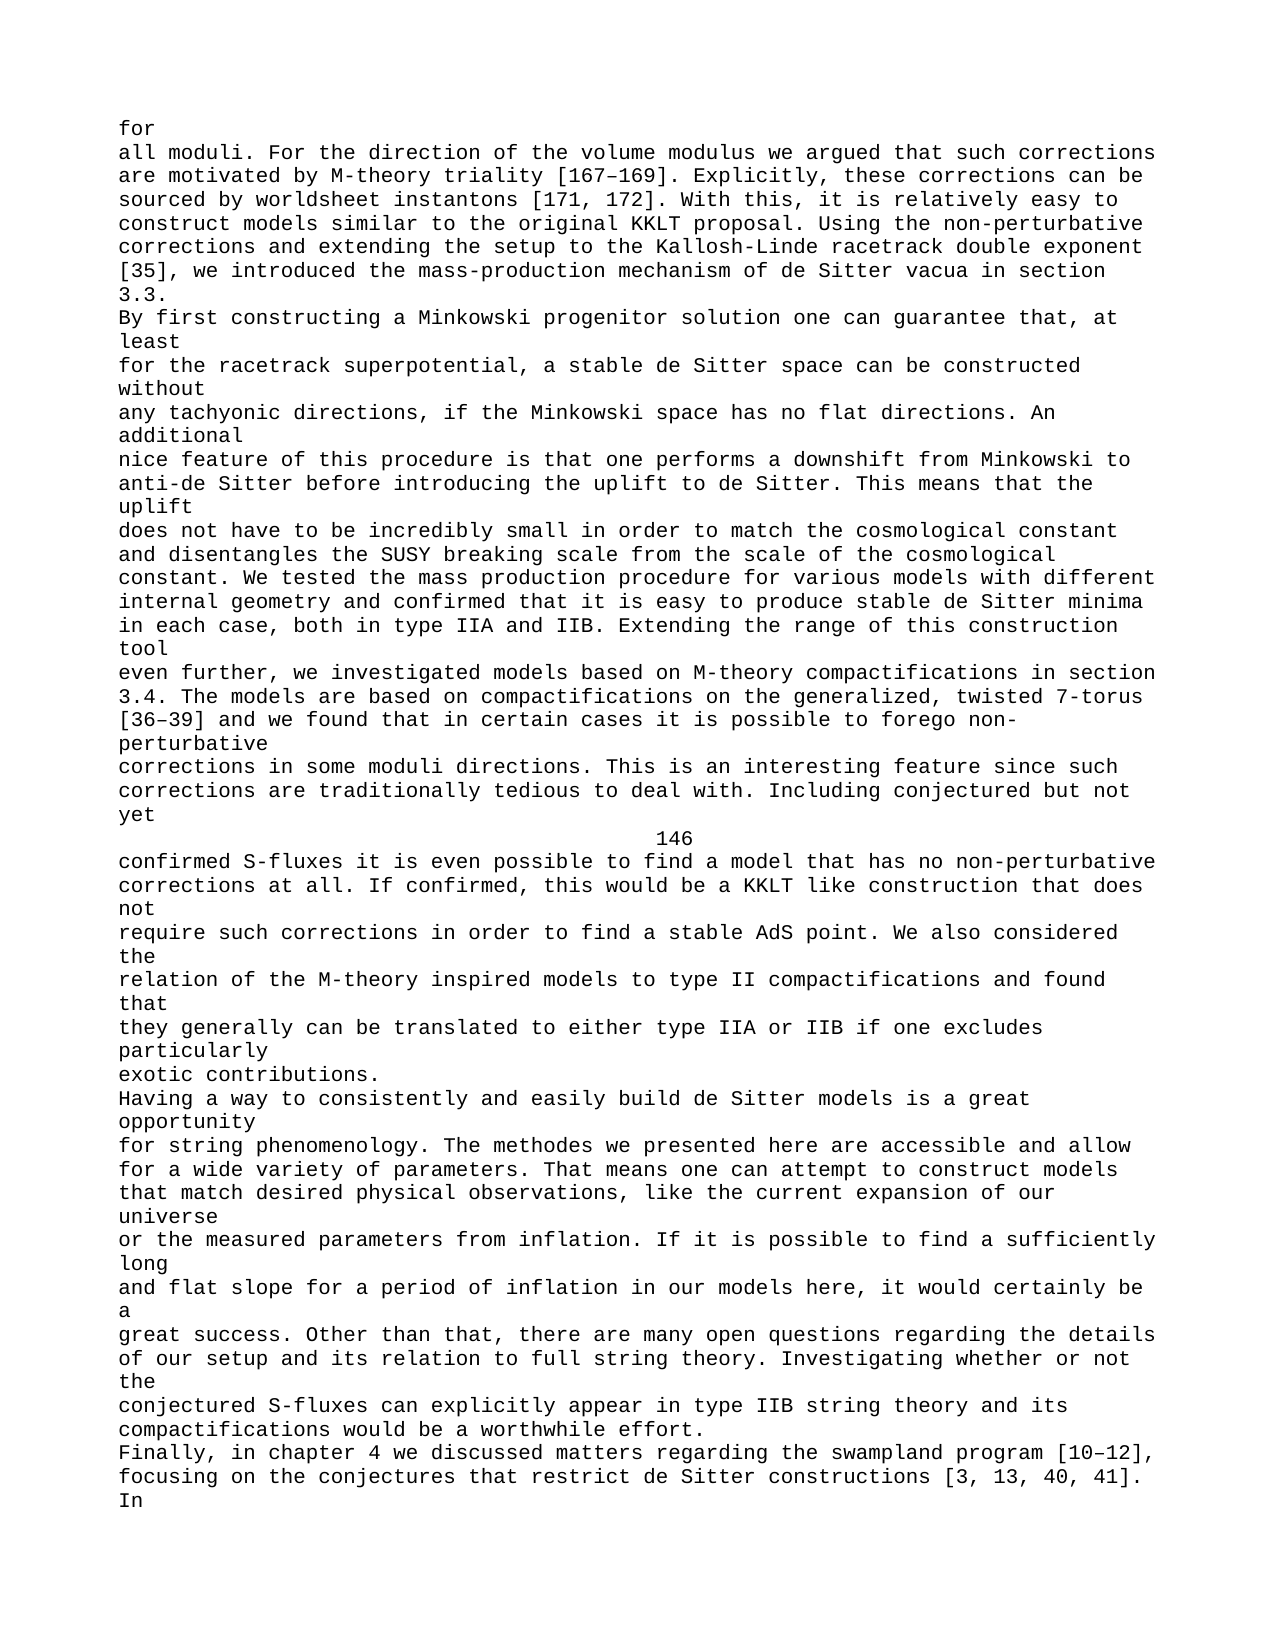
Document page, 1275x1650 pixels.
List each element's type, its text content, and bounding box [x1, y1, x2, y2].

text 3.4. The models are based on compactifications on the generalized, twisted 7-torus [118, 686, 1157, 709]
text focusing on the conjectures that restrict de Sitter constructions [3, 13, 40, 41]. In [118, 1466, 1157, 1513]
text or the measured parameters from inflation. If it is possible to find a sufficiently long [118, 1229, 1157, 1277]
text does not have to be incredibly small in order to match the cosmological constant [118, 520, 1157, 544]
text exotic contributions. [118, 1064, 1157, 1088]
text for [118, 118, 1157, 142]
text require such corrections in order to find a stable AdS point. We also considered the [118, 922, 1157, 969]
text and disentangles the SUSY breaking scale from the scale of the cosmological constant. We tested the mass production procedure for various models with different [118, 544, 1157, 591]
text corrections and extending the setup to the Kallosh-Linde racetrack double exponent [118, 236, 1157, 260]
text that match desired physical observations, like the current expansion of our universe [118, 1182, 1157, 1229]
text any tachyonic directions, if the Minkowski space has no flat directions. An additional [118, 402, 1157, 449]
text they generally can be translated to either type IIA or IIB if one excludes particularly [118, 1017, 1157, 1064]
text Having a way to consistently and easily build de Sitter models is a great opportunity [118, 1088, 1157, 1135]
text internal geometry and confirmed that it is easy to produce stable de Sitter minima [118, 591, 1157, 615]
text for the racetrack superpotential, a stable de Sitter space can be constructed without [118, 354, 1157, 402]
text By first constructing a Minkowski progenitor solution one can guarantee that, at least [118, 307, 1157, 354]
text [35], we introduced the mass-production mechanism of de Sitter vacua in section 3.3. [118, 260, 1157, 307]
text all moduli. For the direction of the volume modulus we argued that such corrections [118, 142, 1157, 165]
text even further, we investigated models based on M-theory compactifications in section [118, 662, 1157, 686]
text confirmed S-fluxes it is even possible to find a model that has no non-perturbative [118, 851, 1157, 875]
text for string phenomenology. The methodes we presented here are accessible and allow [118, 1135, 1157, 1158]
text [36–39] and we found that in certain cases it is possible to forego non-perturbative [118, 709, 1157, 757]
text great success. Other than that, there are many open questions regarding the details [118, 1324, 1157, 1348]
text conjectured S-fluxes can explicitly appear in type IIB string theory and its compactifications would be a worthwhile effort. [118, 1395, 1157, 1442]
text sourced by worldsheet instantons [171, 172]. With this, it is relatively easy to construct models similar to the original KKLT proposal. Using the non-perturbative [118, 189, 1157, 236]
text and flat slope for a period of inflation in our models here, it would certainly be a [118, 1277, 1157, 1324]
text Finally, in chapter 4 we discussed matters regarding the swampland program [10–12], [118, 1442, 1157, 1466]
text are motivated by M-theory triality [167–169]. Explicitly, these corrections can be [118, 165, 1157, 189]
text nice feature of this procedure is that one performs a downshift from Minkowski to [118, 449, 1157, 473]
text 146 [118, 827, 1157, 851]
text corrections at all. If confirmed, this would be a KKLT like construction that does not [118, 875, 1157, 922]
text relation of the M-theory inspired models to type II compactifications and found that [118, 969, 1157, 1017]
text corrections in some moduli directions. This is an interesting feature since such corrections are traditionally tedious to deal with. Including conjectured but not yet [118, 757, 1157, 827]
text anti-de Sitter before introducing the uplift to de Sitter. This means that the uplift [118, 473, 1157, 520]
text of our setup and its relation to full string theory. Investigating whether or not the [118, 1348, 1157, 1395]
text in each case, both in type IIA and IIB. Extending the range of this construction tool [118, 615, 1157, 662]
text for a wide variety of parameters. That means one can attempt to construct models [118, 1158, 1157, 1182]
